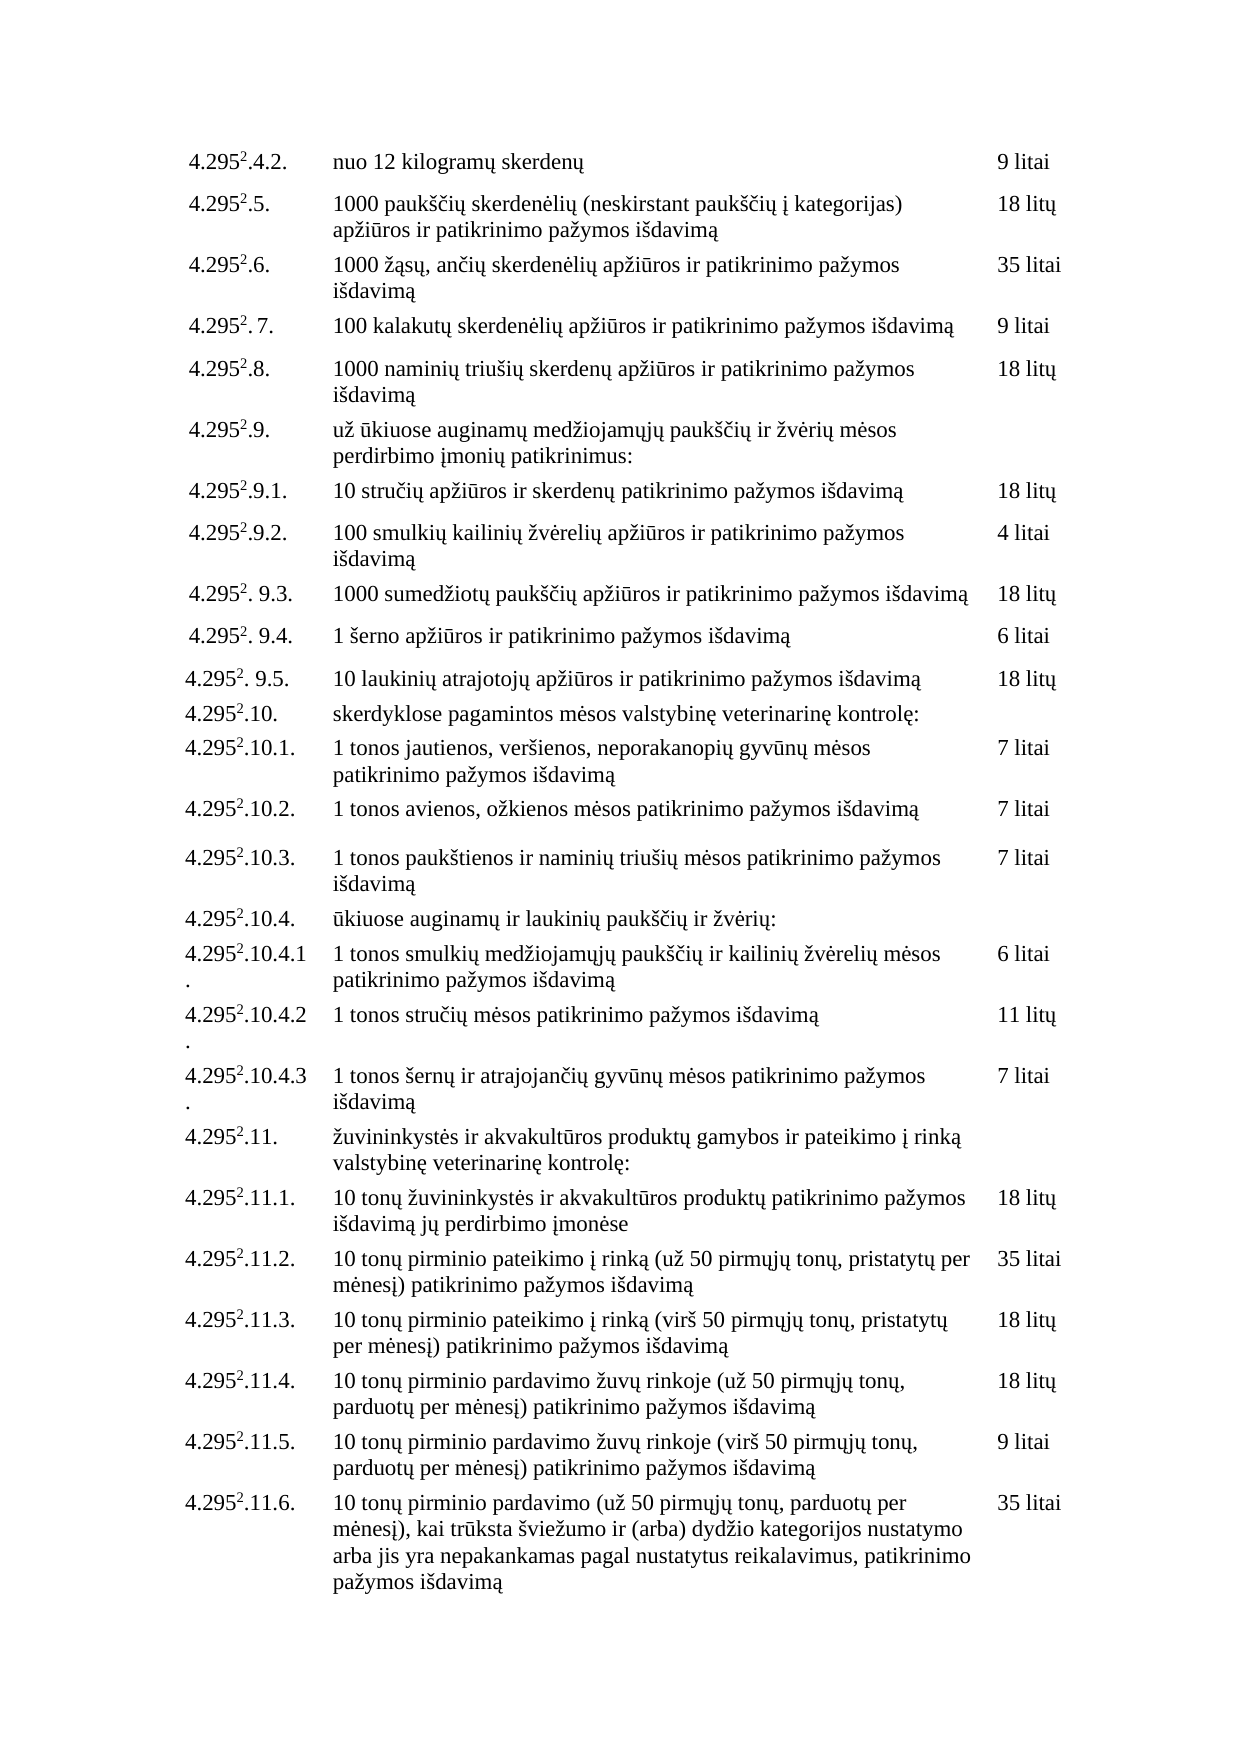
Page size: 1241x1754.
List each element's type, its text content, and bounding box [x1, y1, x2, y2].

table_cell 4.2952.11.6. [174, 1489, 321, 1603]
table_cell 4.2952.11.4. [174, 1367, 321, 1428]
table_cell 18 litų [986, 1367, 1148, 1428]
table_cell 4.2952.11. [174, 1123, 321, 1184]
table_cell 4.2952. 9.3. [177, 580, 321, 622]
table_cell 1000 sumedžiotų paukščių apžiūros ir patikrinimo pažymos išdavimą [321, 580, 986, 622]
table_cell 10 tonų žuvininkystės ir akvakultūros produktų patikrinimo pažymos išdavimą jų perdirbimo įmonėse [321, 1184, 986, 1245]
table_cell 10 tonų pirminio pardavimo (už 50 pirmųjų tonų, parduotų per mėnesį), kai trūksta šviežumo ir (arba) dydžio kategorijos nustatymo arba jis yra nepakankamas pagal nustatytus reikalavimus, patikrinimo pažymos išdavimą [321, 1489, 986, 1603]
table_cell 4.2952.10.3. [174, 844, 321, 905]
table_cell 35 litai [986, 1489, 1148, 1603]
table_cell 1 tonos šernų ir atrajojančių gyvūnų mėsos patikrinimo pažymos išdavimą [321, 1062, 986, 1123]
table_cell 1 tonos jautienos, veršienos, neporakanopių gyvūnų mėsos patikrinimo pažymos išdavimą [321, 734, 986, 795]
table_cell 4.2952. 9.4. [177, 623, 321, 665]
table_cell 1 šerno apžiūros ir patikrinimo pažymos išdavimą [321, 623, 986, 665]
table_cell 4.2952.6. [177, 251, 321, 312]
table_cell 35 litai [986, 251, 1148, 312]
table_cell 18 litų [986, 665, 1148, 699]
table_cell 1 tonos stručių mėsos patikrinimo pažymos išdavimą [321, 1001, 986, 1062]
table_cell 1000 paukščių skerdenėlių (neskirstant paukščių į kategorijas) apžiūros ir patikrinimo pažymos išdavimą [321, 190, 986, 251]
table_cell [986, 1123, 1148, 1184]
table_cell žuvininkystės ir akvakultūros produktų gamybos ir pateikimo į rinką valstybinę veterinarinę kontrolę: [321, 1123, 986, 1184]
table_cell 4.2952.10.4.1. [174, 940, 321, 1001]
table_cell 7 litai [986, 1062, 1148, 1123]
table_cell 7 litai [986, 795, 1148, 844]
table_cell 9 litai [986, 312, 1148, 354]
table_cell 4.2952. 7. [177, 312, 321, 354]
table_cell 4.2952.11.5. [174, 1428, 321, 1489]
table_cell ūkiuose auginamų ir laukinių paukščių ir žvėrių: [321, 905, 986, 940]
table_cell už ūkiuose auginamų medžiojamųjų paukščių ir žvėrių mėsos perdirbimo įmonių patikrinimus: [321, 416, 986, 477]
table_cell 1 tonos paukštienos ir naminių triušių mėsos patikrinimo pažymos išdavimą [321, 844, 986, 905]
table_cell [986, 416, 1148, 477]
table_cell 10 tonų pirminio pateikimo į rinką (virš 50 pirmųjų tonų, pristatytų per mėnesį) patikrinimo pažymos išdavimą [321, 1306, 986, 1367]
table_cell 1000 naminių triušių skerdenų apžiūros ir patikrinimo pažymos išdavimą [321, 355, 986, 416]
table_cell skerdyklose pagamintos mėsos valstybinę veterinarinę kontrolę: [321, 700, 986, 734]
table_cell [986, 905, 1148, 940]
table_cell 18 litų [986, 355, 1148, 416]
table_cell 4.2952.4.2. [177, 148, 321, 190]
table_cell nuo 12 kilogramų skerdenų [321, 148, 986, 190]
table_cell 100 kalakutų skerdenėlių apžiūros ir patikrinimo pažymos išdavimą [321, 312, 986, 354]
table_cell 4 litai [986, 519, 1148, 580]
table_cell 18 litų [986, 1184, 1148, 1245]
table_cell 7 litai [986, 734, 1148, 795]
table_cell 4.2952.11.2. [174, 1245, 321, 1306]
table_cell 4.2952.11.1. [174, 1184, 321, 1245]
table_cell 10 laukinių atrajotojų apžiūros ir patikrinimo pažymos išdavimą [321, 665, 986, 699]
table_cell 11 litų [986, 1001, 1148, 1062]
table_cell 4.2952.10.1. [174, 734, 321, 795]
table_cell 18 litų [986, 477, 1148, 519]
table_cell 4.2952. 9.5. [174, 665, 321, 699]
table_cell 6 litai [986, 940, 1148, 1001]
table_cell 1 tonos smulkių medžiojamųjų paukščių ir kailinių žvėrelių mėsos patikrinimo pažymos išdavimą [321, 940, 986, 1001]
table_cell 18 litų [986, 580, 1148, 622]
table_cell 100 smulkių kailinių žvėrelių apžiūros ir patikrinimo pažymos išdavimą [321, 519, 986, 580]
table_cell 6 litai [986, 623, 1148, 665]
table_cell 7 litai [986, 844, 1148, 905]
table_cell 4.2952.11.3. [174, 1306, 321, 1367]
table_cell 18 litų [986, 1306, 1148, 1367]
table_cell 1 tonos avienos, ožkienos mėsos patikrinimo pažymos išdavimą [321, 795, 986, 844]
table_cell 4.2952.9.2. [177, 519, 321, 580]
table_cell 10 tonų pirminio pardavimo žuvų rinkoje (virš 50 pirmųjų tonų, parduotų per mėnesį) patikrinimo pažymos išdavimą [321, 1428, 986, 1489]
table_cell 18 litų [986, 190, 1148, 251]
table_cell 4.2952.9.1. [177, 477, 321, 519]
table_cell 4.2952.8. [177, 355, 321, 416]
table_cell 35 litai [986, 1245, 1148, 1306]
table_cell 10 tonų pirminio pardavimo žuvų rinkoje (už 50 pirmųjų tonų, parduotų per mėnesį) patikrinimo pažymos išdavimą [321, 1367, 986, 1428]
table_cell 10 stručių apžiūros ir skerdenų patikrinimo pažymos išdavimą [321, 477, 986, 519]
table_cell 9 litai [986, 1428, 1148, 1489]
table_cell 4.2952.10.4.3. [174, 1062, 321, 1123]
table_cell [986, 700, 1148, 734]
table_cell 4.2952.10. [174, 700, 321, 734]
table_cell 4.2952.10.4.2. [174, 1001, 321, 1062]
table_cell 9 litai [986, 148, 1148, 190]
table_cell 4.2952.10.2. [174, 795, 321, 844]
table_cell 1000 žąsų, ančių skerdenėlių apžiūros ir patikrinimo pažymos išdavimą [321, 251, 986, 312]
table_cell 10 tonų pirminio pateikimo į rinką (už 50 pirmųjų tonų, pristatytų per mėnesį) patikrinimo pažymos išdavimą [321, 1245, 986, 1306]
table_cell 4.2952.5. [177, 190, 321, 251]
table_cell 4.2952.10.4. [174, 905, 321, 940]
table_cell 4.2952.9. [177, 416, 321, 477]
